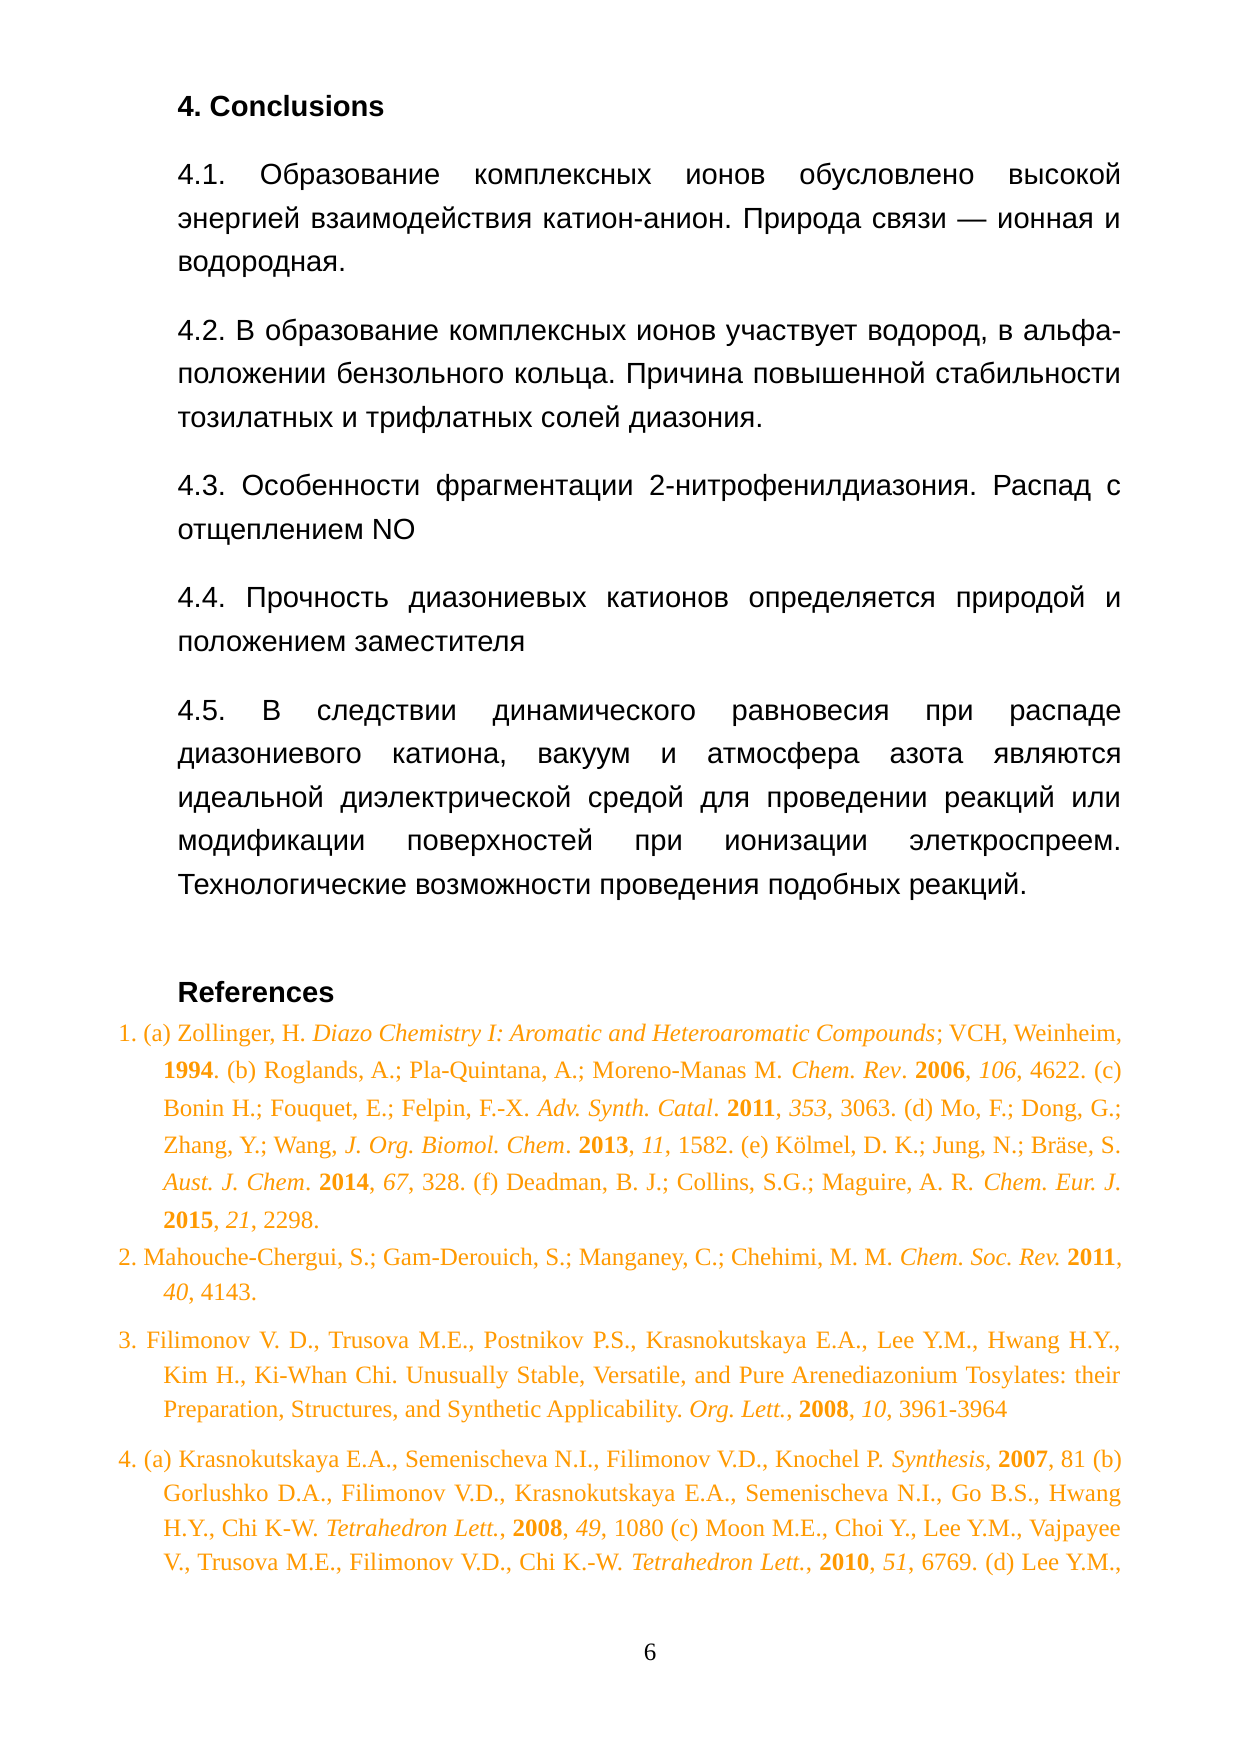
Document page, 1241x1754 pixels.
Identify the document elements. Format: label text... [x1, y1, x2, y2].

subtitle 4. Conclusions [118, 88, 1122, 122]
list 4. (a) Krasnokutskaya E.A., Semenischeva N.I., Filimonov V.D., Knochel P. Synthesis, 2007, 81 (b) Gorlushko D.A., Filimonov V.D., Krasnokutskaya E.A., Semenischeva N.I., Go B.S., Hwang H.Y., Chi K-W. Tetrahedron Lett., 2008, 49, 1080 (c) Moon M.E., Choi Y., Lee Y.M., Vajpayee V., Trusova M.E., Filimonov V.D., Chi K.-W. Tetrahedron Lett., 2010, 51, 6769. (d) Lee Y.M., [118, 1444, 1122, 1576]
list 1. (a) Zollinger, H. Diazo Chemistry I: Aromatic and Heteroaromatic Compounds; VCH, Weinheim, 1994. (b) Roglands, A.; Pla-Quintana, A.; Moreno-Manas M. Chem. Rev. 2006, 106, 4622. (c) Bonin H.; Fouquet, E.; Felpin, F.-X. Adv. Synth. Catal. 2011, 353, 3063. (d) Mo, F.; Dong, G.; Zhang, Y.; Wang, J. Org. Biomol. Chem. 2013, 11, 1582. (e) Kölmel, D. K.; Jung, N.; Bräse, S. Aust. J. Chem. 2014, 67, 328. (f) Deadman, B. J.; Collins, S.G.; Maguire, A. R. Chem. Eur. J. 2015, 21, 2298. [118, 1018, 1122, 1233]
subtitle 4.5. В следствии динамического равновесия при распаде диазониевого катиона, вакуум и атмосфера азота являются идеальной диэлектрической средой для проведении реакций или модификации поверхностей при ионизации элеткроспреем. Технологические возможности проведения подобных реакций. [177, 692, 1122, 900]
subtitle 4.2. В образование комплексных ионов участвует водород, в альфа-положении бензольного кольца. Причина повышенной стабильности тозилатных и трифлатных солей диазония. [177, 313, 1122, 433]
list 2. Mahouche-Chergui, S.; Gam-Derouich, S.; Manganey, C.; Chehimi, M. M. Chem. Soc. Rev. 2011, 40, 4143. [118, 1242, 1122, 1305]
list 3. Filimonov V. D., Trusova M.E., Postnikov P.S., Krasnokutskaya E.A., Lee Y.M., Hwang H.Y., Kim H., Ki-Whan Chi. Unusually Stable, Versatile, and Pure Arenediazonium Tosylates: their Preparation, Structures, and Synthetic Applicability. Org. Lett., 2008, 10, 3961-3964 [118, 1326, 1122, 1423]
subtitle 4.1. Образование комплексных ионов обусловлено высокой энергией взаимодействия катион-анион. Природа связи — ионная и водородная. [177, 157, 1122, 278]
subtitle 4.3. Особенности фрагментации 2-нитрофенилдиазония. Распад с отщеплением NO [177, 468, 1122, 545]
subtitle 4.4. Прочность диазониевых катионов определяется природой и положением заместителя [177, 580, 1122, 657]
subtitle References [118, 975, 1122, 1008]
